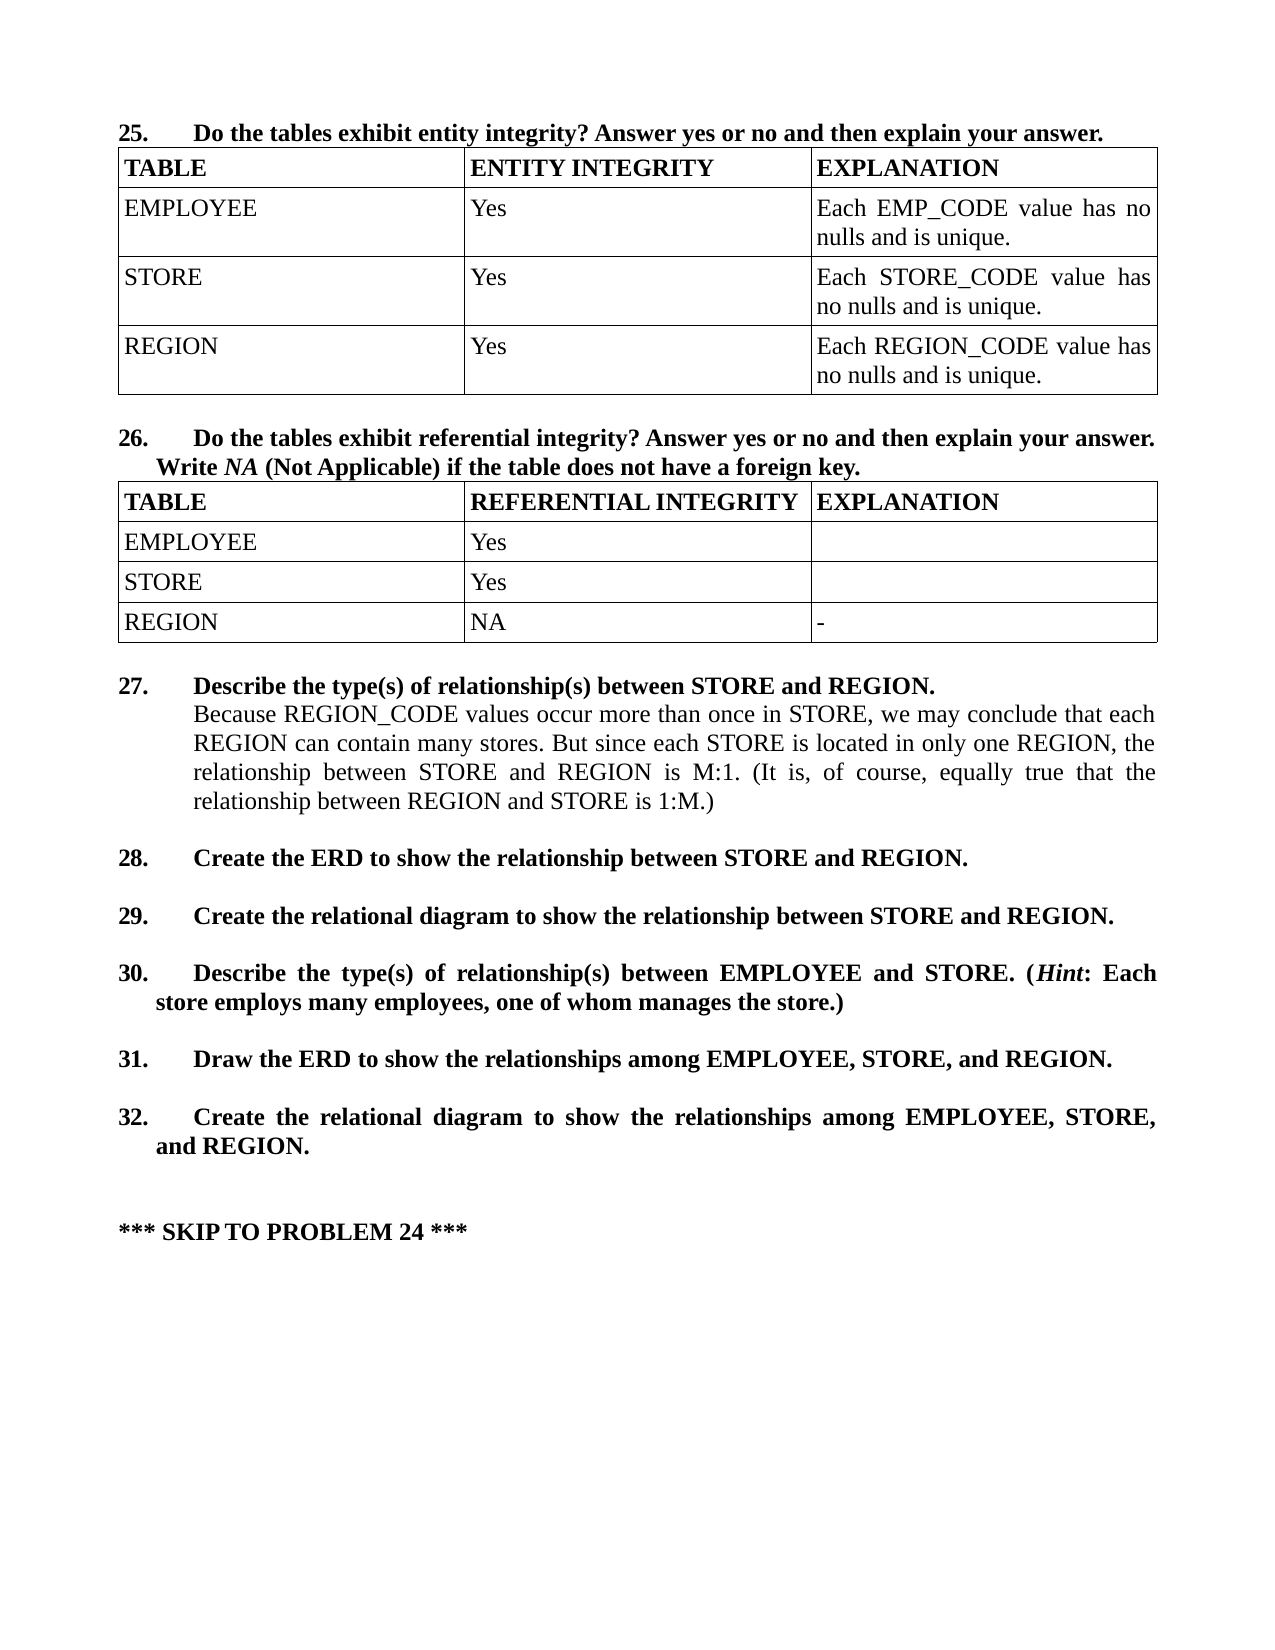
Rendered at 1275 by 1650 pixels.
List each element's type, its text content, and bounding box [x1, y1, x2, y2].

table_header TABLE [119, 482, 464, 521]
table_cell - [812, 603, 1157, 642]
table_cell Yes [465, 522, 811, 561]
table_header EXPLANATION [812, 148, 1157, 187]
table_cell STORE [119, 562, 464, 602]
table_cell NA [465, 603, 811, 642]
table_cell Each EMP_CODE value has no nulls and is unique. [812, 188, 1157, 256]
table_cell EMPLOYEE [119, 522, 464, 561]
list Create the relational diagram to show the relationship between STORE and REGION. [118, 901, 1157, 929]
list Create the relational diagram to show the relationships among EMPLOYEE, STORE, and REGION. [118, 1102, 1157, 1159]
table_cell Yes [465, 562, 811, 602]
table_header EXPLANATION [812, 482, 1157, 521]
table_header REFERENTIAL INTEGRITY [465, 482, 811, 521]
list Draw the ERD to show the relationships among EMPLOYEE, STORE, and REGION. [118, 1044, 1157, 1073]
list Because REGION_CODE values occur more than once in STORE, we may conclude that each REGION can contain many stores. But since each STORE is located in only one REGION, the relationship between STORE and REGION is M:1. (It is, of course, equally true that the relationship between REGION and STORE is 1:M.) [156, 699, 1157, 814]
table_cell Yes [465, 326, 811, 394]
table_cell STORE [119, 257, 464, 325]
table_cell [812, 562, 1157, 602]
list Describe the type(s) of relationship(s) between EMPLOYEE and STORE. (Hint: Each store employs many employees, one of whom manages the store.) [118, 958, 1157, 1016]
table_cell Yes [465, 257, 811, 325]
table_cell EMPLOYEE [119, 188, 464, 256]
list Do the tables exhibit referential integrity? Answer yes or no and then explain your answer. Write NA (Not Applicable) if the table does not have a foreign key. [118, 423, 1157, 481]
list Do the tables exhibit entity integrity? Answer yes or no and then explain your answer. [118, 118, 1157, 147]
table_cell REGION [119, 326, 464, 394]
table_cell [812, 522, 1157, 561]
list Create the ERD to show the relationship between STORE and REGION. [118, 843, 1157, 872]
list Describe the type(s) of relationship(s) between STORE and REGION. [118, 671, 1157, 699]
text *** SKIP TO PROBLEM 24 *** [118, 1217, 1157, 1246]
table_cell Yes [465, 188, 811, 256]
table_header TABLE [119, 148, 464, 187]
table_cell Each STORE_CODE value has no nulls and is unique. [812, 257, 1157, 325]
table_cell Each REGION_CODE value has no nulls and is unique. [812, 326, 1157, 394]
table_header ENTITY INTEGRITY [465, 148, 811, 187]
table_cell REGION [119, 603, 464, 642]
